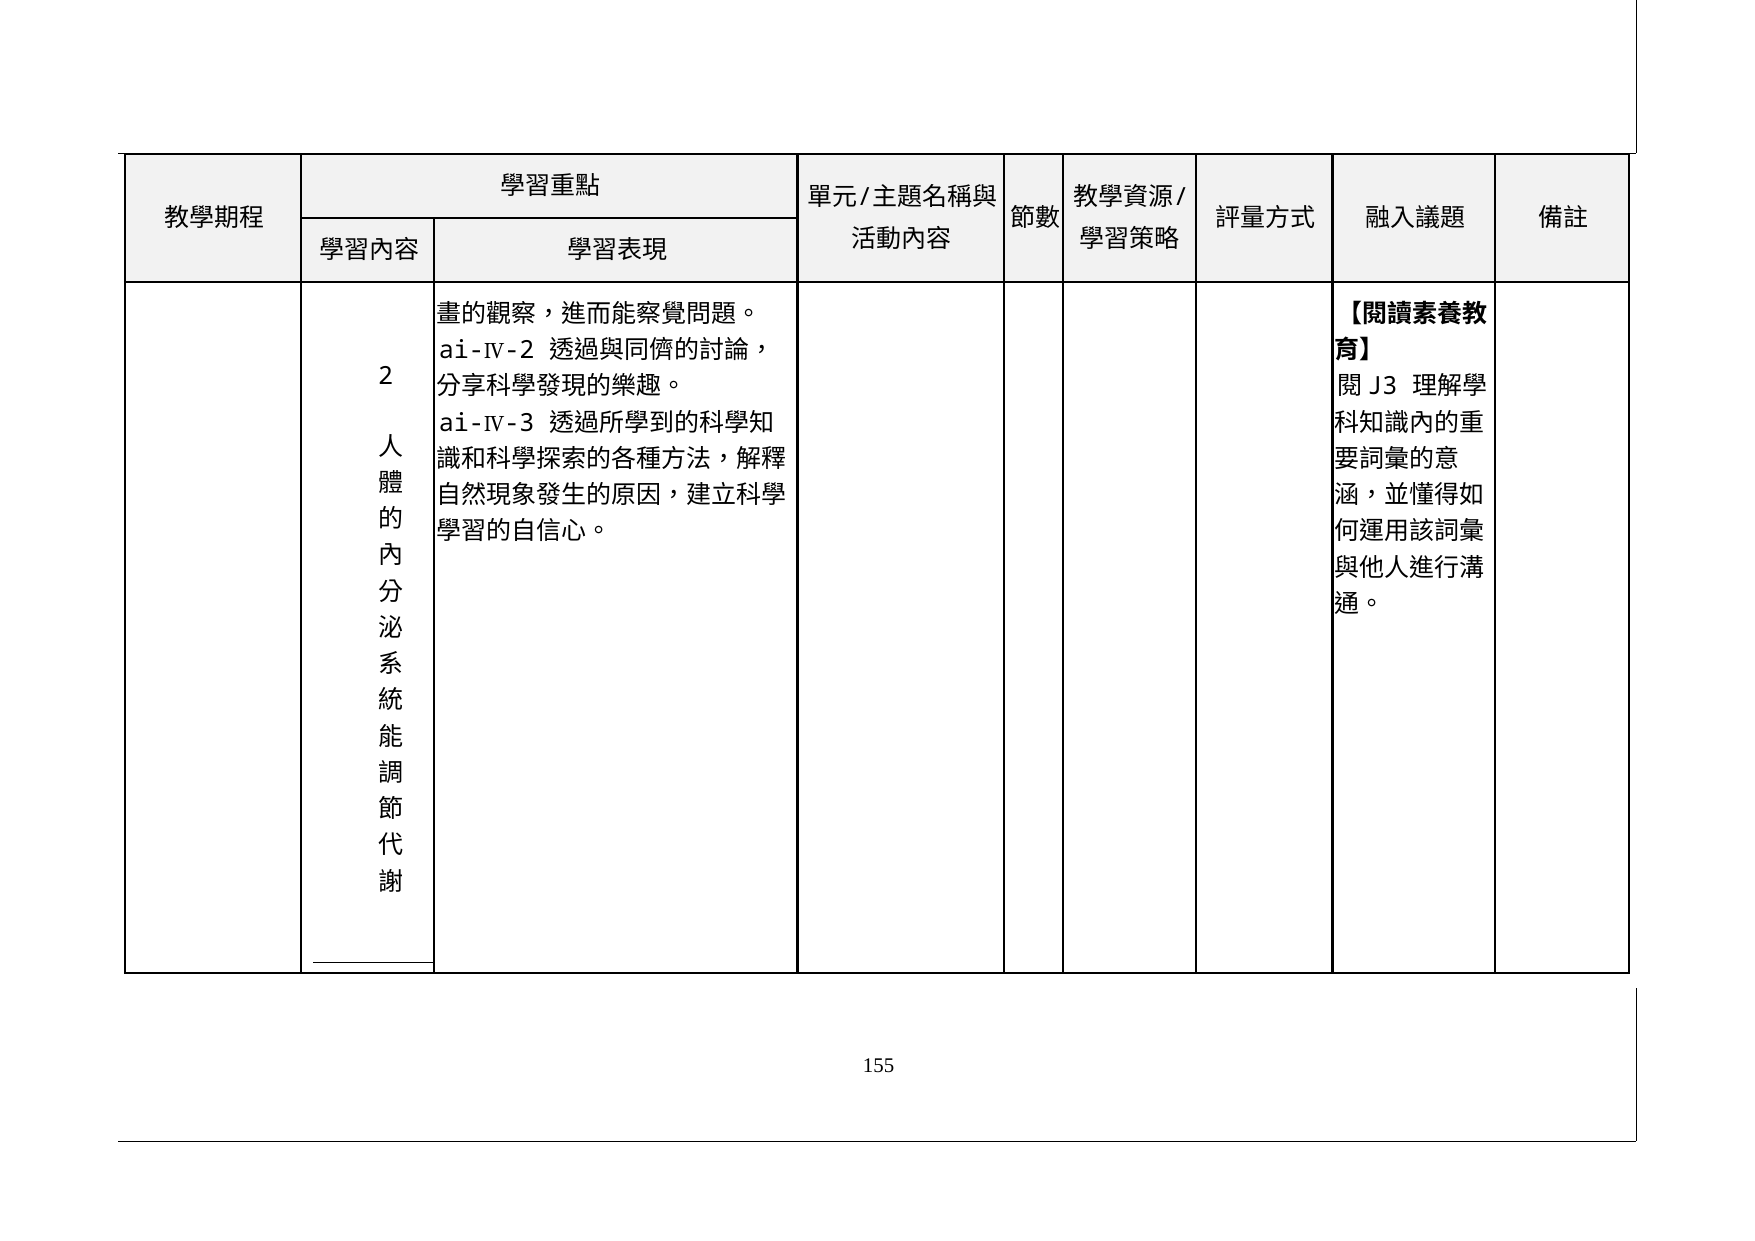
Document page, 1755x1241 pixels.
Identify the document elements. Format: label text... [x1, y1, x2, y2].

table_cell 2 人體的內分泌系統能調節代謝 [302, 283, 433, 972]
table_cell 學習表現 [435, 219, 796, 281]
table_header 評量方式 [1197, 155, 1331, 281]
table_cell [799, 283, 1003, 972]
table_header 單元/主題名稱與活動內容 [799, 155, 1003, 281]
table_header 節數 [1005, 155, 1062, 281]
table_cell 【閱讀素養教育】 閱J3 理解學科知識內的重要詞彙的意涵，並懂得如何運用該詞彙與他人進行溝通。 [1334, 283, 1494, 972]
table_header 學習重點 [302, 155, 796, 217]
table_cell [1197, 283, 1331, 972]
table_cell [1496, 283, 1628, 972]
table_cell [126, 283, 300, 972]
table_cell [1005, 283, 1062, 972]
table_header 融入議題 [1334, 155, 1494, 281]
table_header 教學資源/學習策略 [1064, 155, 1195, 281]
table_cell [1064, 283, 1195, 972]
table_header 教學期程 [126, 155, 300, 281]
table_cell 學習內容 [302, 219, 433, 281]
table_header 備註 [1496, 155, 1628, 281]
table_cell 畫的觀察，進而能察覺問題。 ai-Ⅳ-2 透過與同儕的討論，分享科學發現的樂趣。 ai-Ⅳ-3 透過所學到的科學知識和科學探索的各種方法，解釋自然現象發生的原因，建立科學學習的自信心。 [435, 283, 796, 972]
